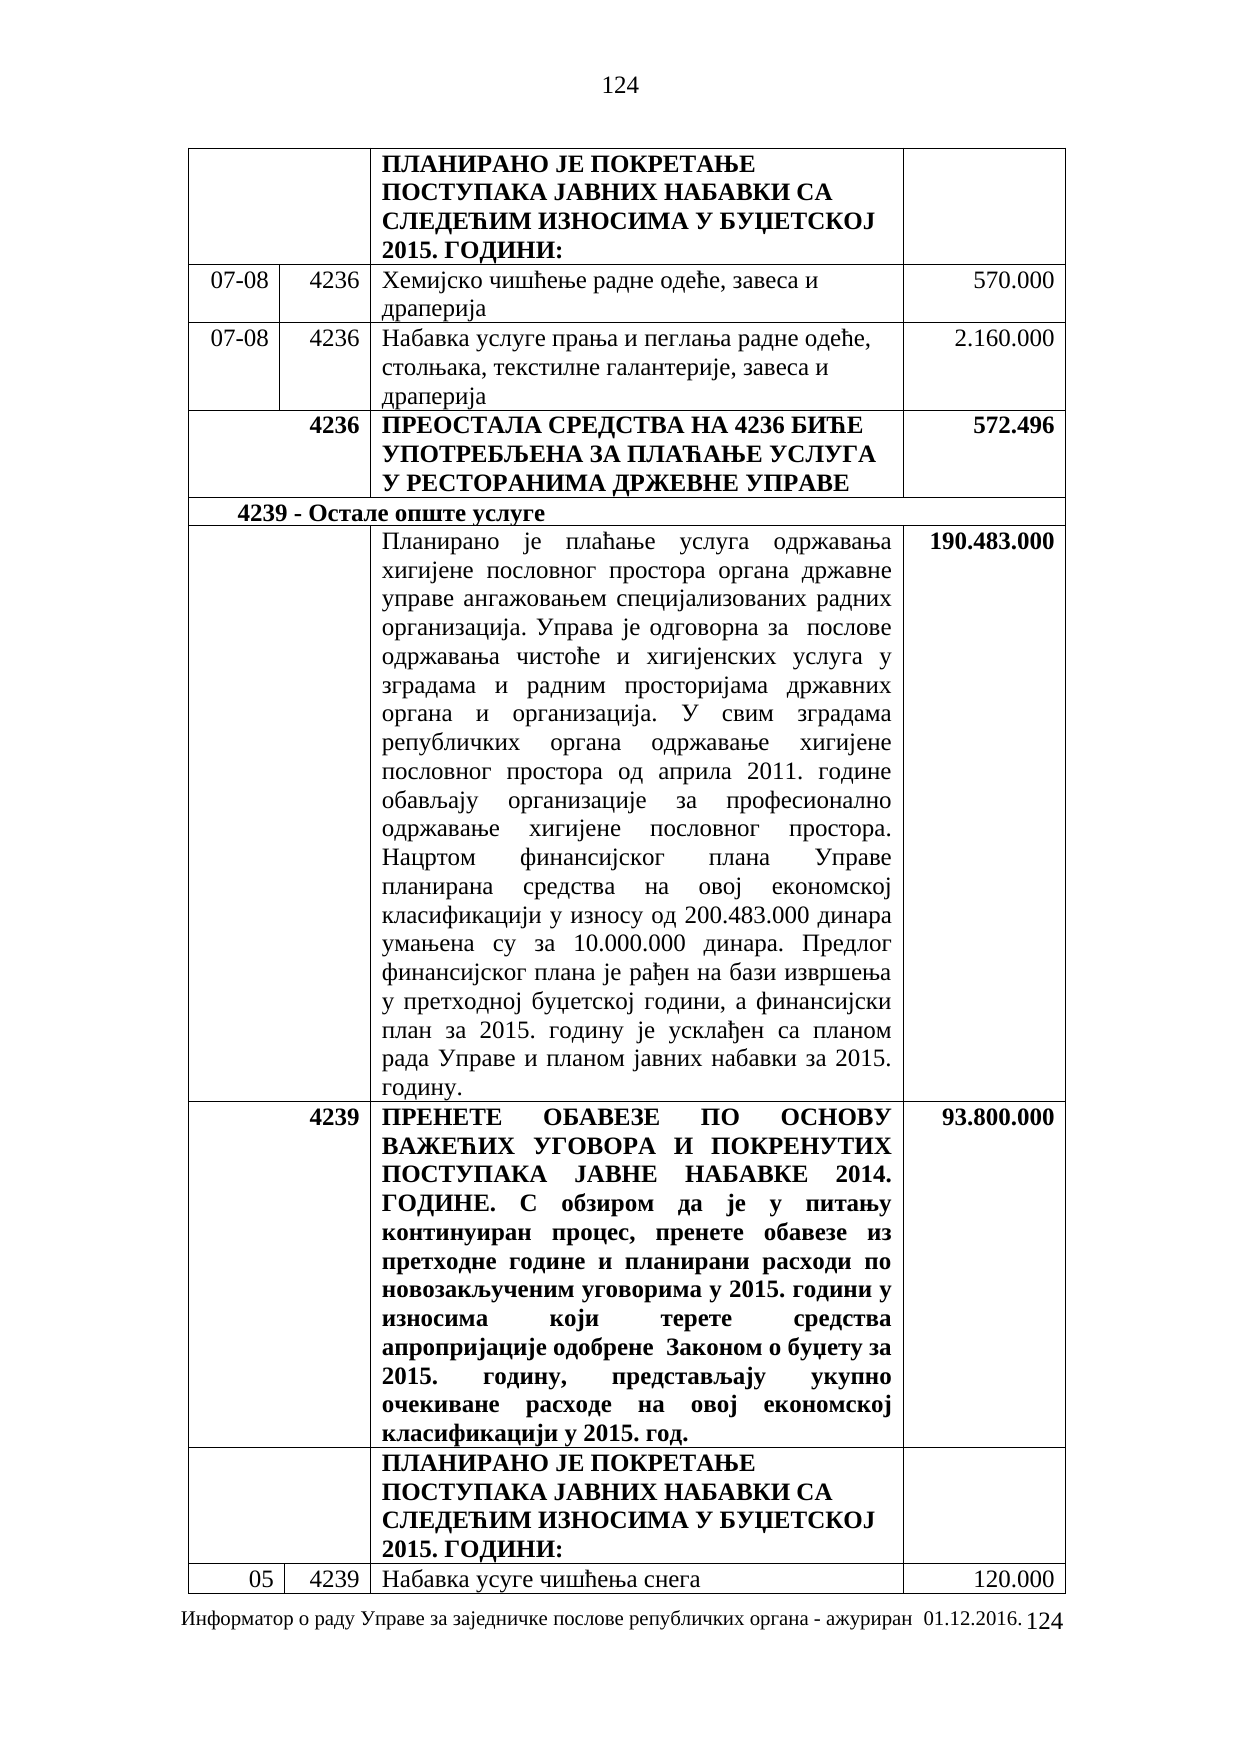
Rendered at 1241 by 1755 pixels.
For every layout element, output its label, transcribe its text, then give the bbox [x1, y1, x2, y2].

table_cell [189, 149, 370, 264]
table_cell 4239 [285, 1564, 370, 1593]
table_cell Набавка усуге чишћења снега [371, 1564, 903, 1593]
table_cell 120.000 [904, 1564, 1065, 1593]
table_cell ПЛАНИРАНО ЈЕ ПОКРЕТАЊЕ ПОСТУПАКА ЈАВНИХ НАБАВКИ СА СЛЕДЕЋИМ ИЗНОСИМА У БУЏЕТСКОЈ 2015. ГОДИНИ: [371, 1448, 903, 1563]
table_cell ПЛАНИРАНО ЈЕ ПОКРЕТАЊЕ ПОСТУПАКА ЈАВНИХ НАБАВКИ СА СЛЕДЕЋИМ ИЗНОСИМА У БУЏЕТСКОЈ 2015. ГОДИНИ: [371, 149, 903, 264]
table_cell 05 [189, 1564, 284, 1593]
table_cell 93.800.000 [904, 1102, 1065, 1447]
table_cell 2.160.000 [904, 323, 1065, 409]
table_cell 07-08 [189, 265, 279, 322]
table_cell Планирано је плаћање услуга одржавања хигијене пословног простора органа државне управе ангажовањем специјализованих радних организација. Управа је одговорна за послове одржавања чистоће и хигијенских услуга у зградама и радним просторијама државних органа и организација. У свим зградама републичких органа одржавање хигијене пословног простора од априла 2011. године обављају организације за професионално одржавање хигијене пословног простора. Нацртом финансијског плана Управе планирана средства на овој економској класификацији у износу од 200.483.000 динара умањена су за 10.000.000 динара. Предлог финансијског плана је рађен на бази извршења у претходној буџетској години, а финансијски план за 2015. годину је усклађен са планом рада Управе и планом јавних набавки за 2015. годину. [371, 526, 903, 1101]
table_cell 190.483.000 [904, 526, 1065, 1101]
table_cell [904, 1448, 1065, 1563]
table_cell 4236 [189, 411, 370, 497]
table_cell [189, 526, 370, 1101]
table_cell Набавка услуге прања и пеглања радне одеће, столњака, текстилне галантерије, завеса и драперија [371, 323, 903, 409]
table_cell 07-08 [189, 323, 279, 409]
table_cell [189, 1448, 370, 1563]
table_cell 4239 - Остале опште услуге [189, 498, 1065, 525]
table_cell [904, 149, 1065, 264]
table_cell 4236 [280, 265, 370, 322]
table_cell 4239 [189, 1102, 370, 1447]
table_cell ПРЕОСТАЛА СРЕДСТВА НА 4236 БИЋЕ УПОТРЕБЉЕНА ЗА ПЛАЋАЊЕ УСЛУГА У РЕСТОРАНИМА ДРЖЕВНЕ УПРАВЕ [371, 411, 903, 497]
table_cell 572.496 [904, 411, 1065, 497]
table_cell 4236 [280, 323, 370, 409]
table_cell Хемијско чишћење радне одеће, завеса и драперија [371, 265, 903, 322]
table_cell ПРЕНЕТЕ ОБАВЕЗЕ ПО ОСНОВУ ВАЖЕЋИХ УГОВОРА И ПОКРЕНУТИХ ПОСТУПАКА ЈАВНЕ НАБАВКЕ 2014. ГОДИНЕ. С обзиром да је у питању континуиран процес, пренете обавезе из претходне године и планирани расходи по новозакљученим уговорима у 2015. години у износима који терете средства апропријације одобрене Законом о буџету за 2015. годину, представљају укупно очекиване расходе на овој економској класификацији у 2015. год. [371, 1102, 903, 1447]
table_cell 570.000 [904, 265, 1065, 322]
